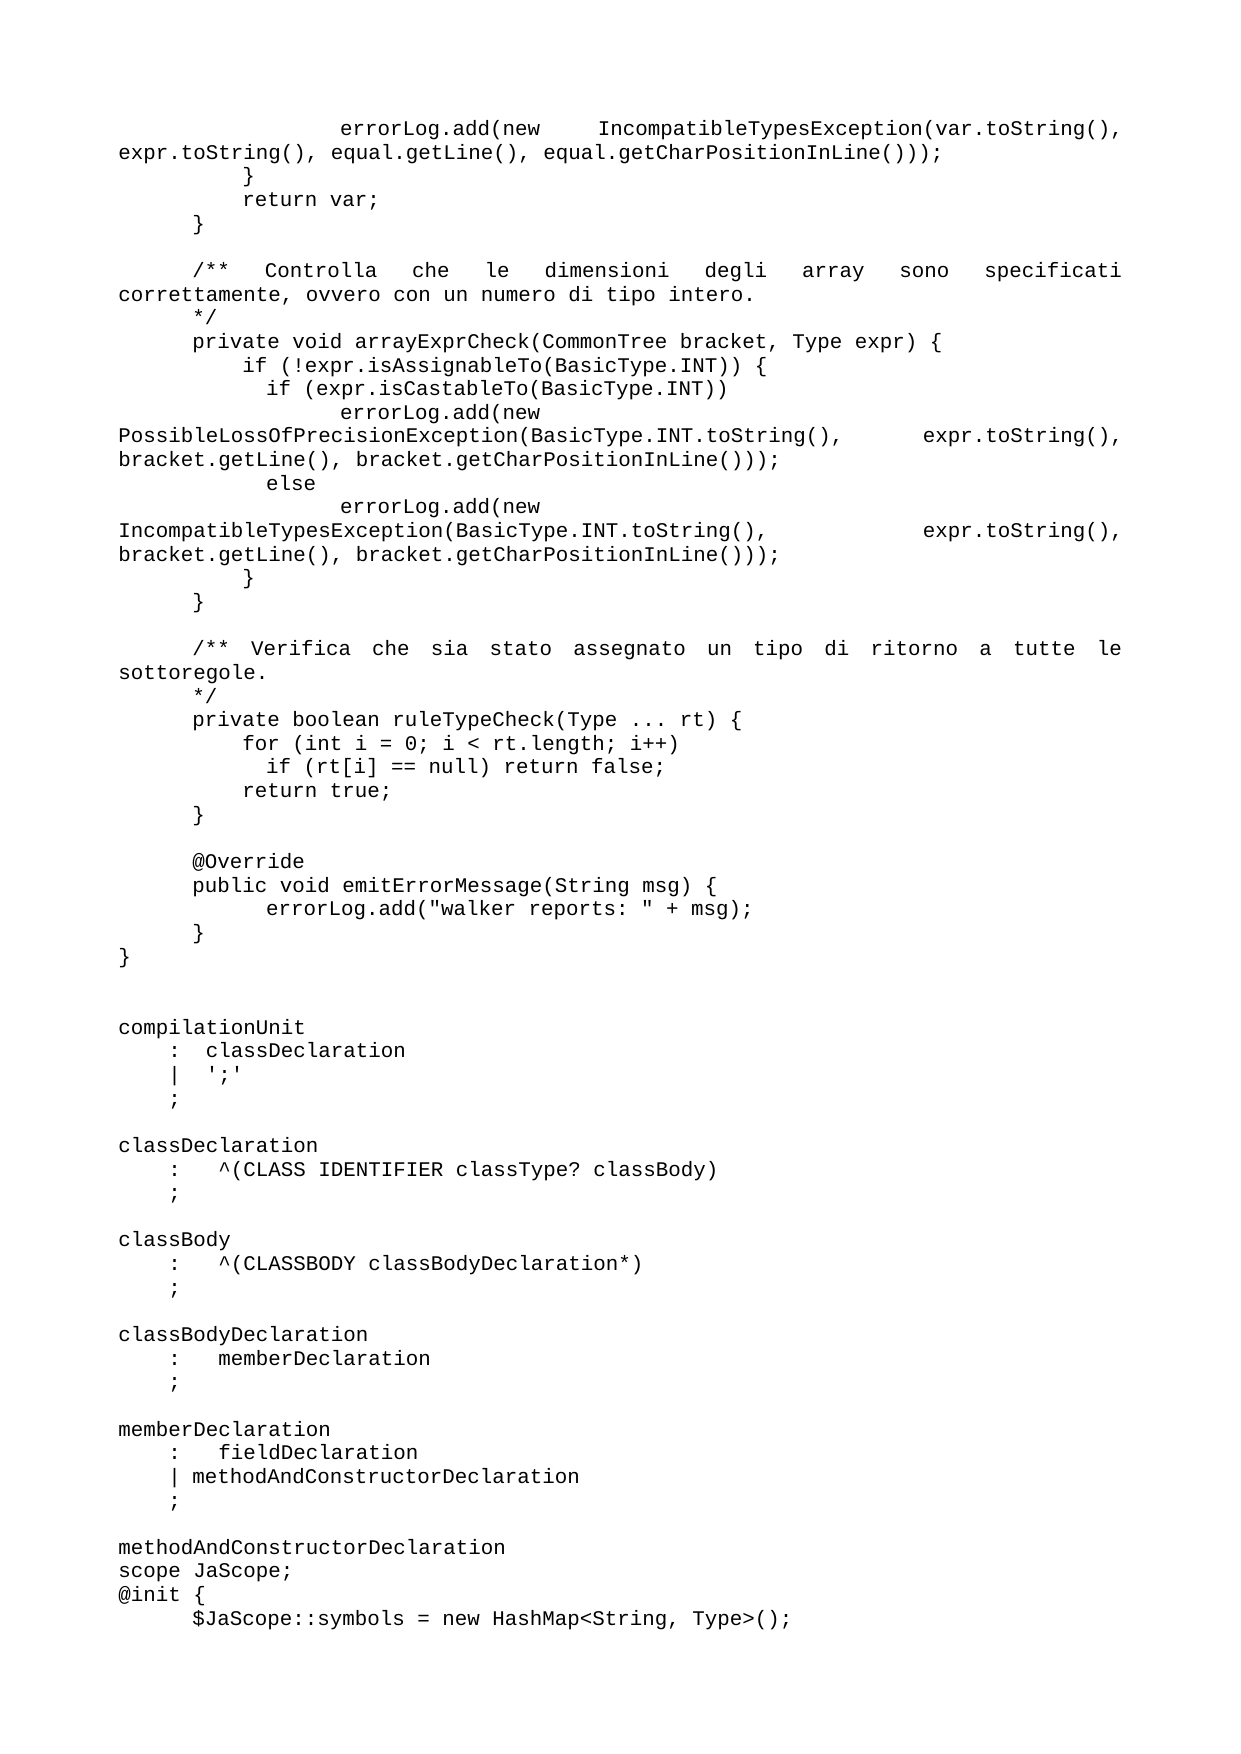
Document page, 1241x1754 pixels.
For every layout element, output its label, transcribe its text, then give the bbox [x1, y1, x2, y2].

text $JaScope::symbols = new HashMap<String, Type>(); [118, 1608, 1123, 1631]
text ; [118, 1088, 1123, 1111]
text private void arrayExprCheck(CommonTree bracket, Type expr) { [118, 331, 1123, 354]
text errorLog.add(new PossibleLossOfPrecisionException(BasicType.INT.toString(), expr.toString(), bracket.getLine(), bracket.getCharPositionInLine())); [118, 402, 1123, 473]
text errorLog.add("walker reports: " + msg); [118, 898, 1123, 922]
text : ^(CLASS IDENTIFIER classType? classBody) [118, 1158, 1123, 1182]
text ; [118, 1489, 1123, 1513]
text @Override [118, 851, 1123, 875]
text return true; [118, 780, 1123, 804]
text private boolean ruleTypeCheck(Type ... rt) { [118, 709, 1123, 733]
text return var; [118, 189, 1123, 213]
text ; [118, 1277, 1123, 1300]
text if (expr.isCastableTo(BasicType.INT)) [118, 378, 1123, 402]
text for (int i = 0; i < rt.length; i++) [118, 733, 1123, 757]
text } [118, 591, 1123, 615]
text } [118, 213, 1123, 236]
text } [118, 804, 1123, 827]
text /** Controlla che le dimensioni degli array sono specificati correttamente, ovvero con un numero di tipo intero. [118, 260, 1123, 307]
text } [118, 567, 1123, 591]
text */ [118, 307, 1123, 331]
text ; [118, 1371, 1123, 1395]
text */ [118, 686, 1123, 709]
text ; [118, 1182, 1123, 1206]
text classBodyDeclaration [118, 1324, 1123, 1348]
text errorLog.add(new IncompatibleTypesException(BasicType.INT.toString(), expr.toString(), bracket.getLine(), bracket.getCharPositionInLine())); [118, 496, 1123, 567]
text classBody [118, 1229, 1123, 1253]
text scope JaScope; [118, 1561, 1123, 1584]
text : ^(CLASSBODY classBodyDeclaration*) [118, 1253, 1123, 1277]
text | methodAndConstructorDeclaration [118, 1466, 1123, 1489]
text public void emitErrorMessage(String msg) { [118, 875, 1123, 898]
text classDeclaration [118, 1135, 1123, 1158]
text | ';' [118, 1064, 1123, 1088]
text } [118, 165, 1123, 189]
text @init { [118, 1584, 1123, 1608]
text : memberDeclaration [118, 1348, 1123, 1371]
text : fieldDeclaration [118, 1442, 1123, 1466]
text /** Verifica che sia stato assegnato un tipo di ritorno a tutte le sottoregole. [118, 638, 1123, 686]
text : classDeclaration [118, 1040, 1123, 1064]
text if (!expr.isAssignableTo(BasicType.INT)) { [118, 354, 1123, 378]
text errorLog.add(new IncompatibleTypesException(var.toString(), expr.toString(), equal.getLine(), equal.getCharPositionInLine())); [118, 118, 1123, 165]
text if (rt[i] == null) return false; [118, 757, 1123, 780]
text memberDeclaration [118, 1419, 1123, 1442]
text compilationUnit [118, 1017, 1123, 1040]
text else [118, 473, 1123, 496]
text } [118, 946, 1123, 969]
text } [118, 922, 1123, 946]
text methodAndConstructorDeclaration [118, 1537, 1123, 1561]
